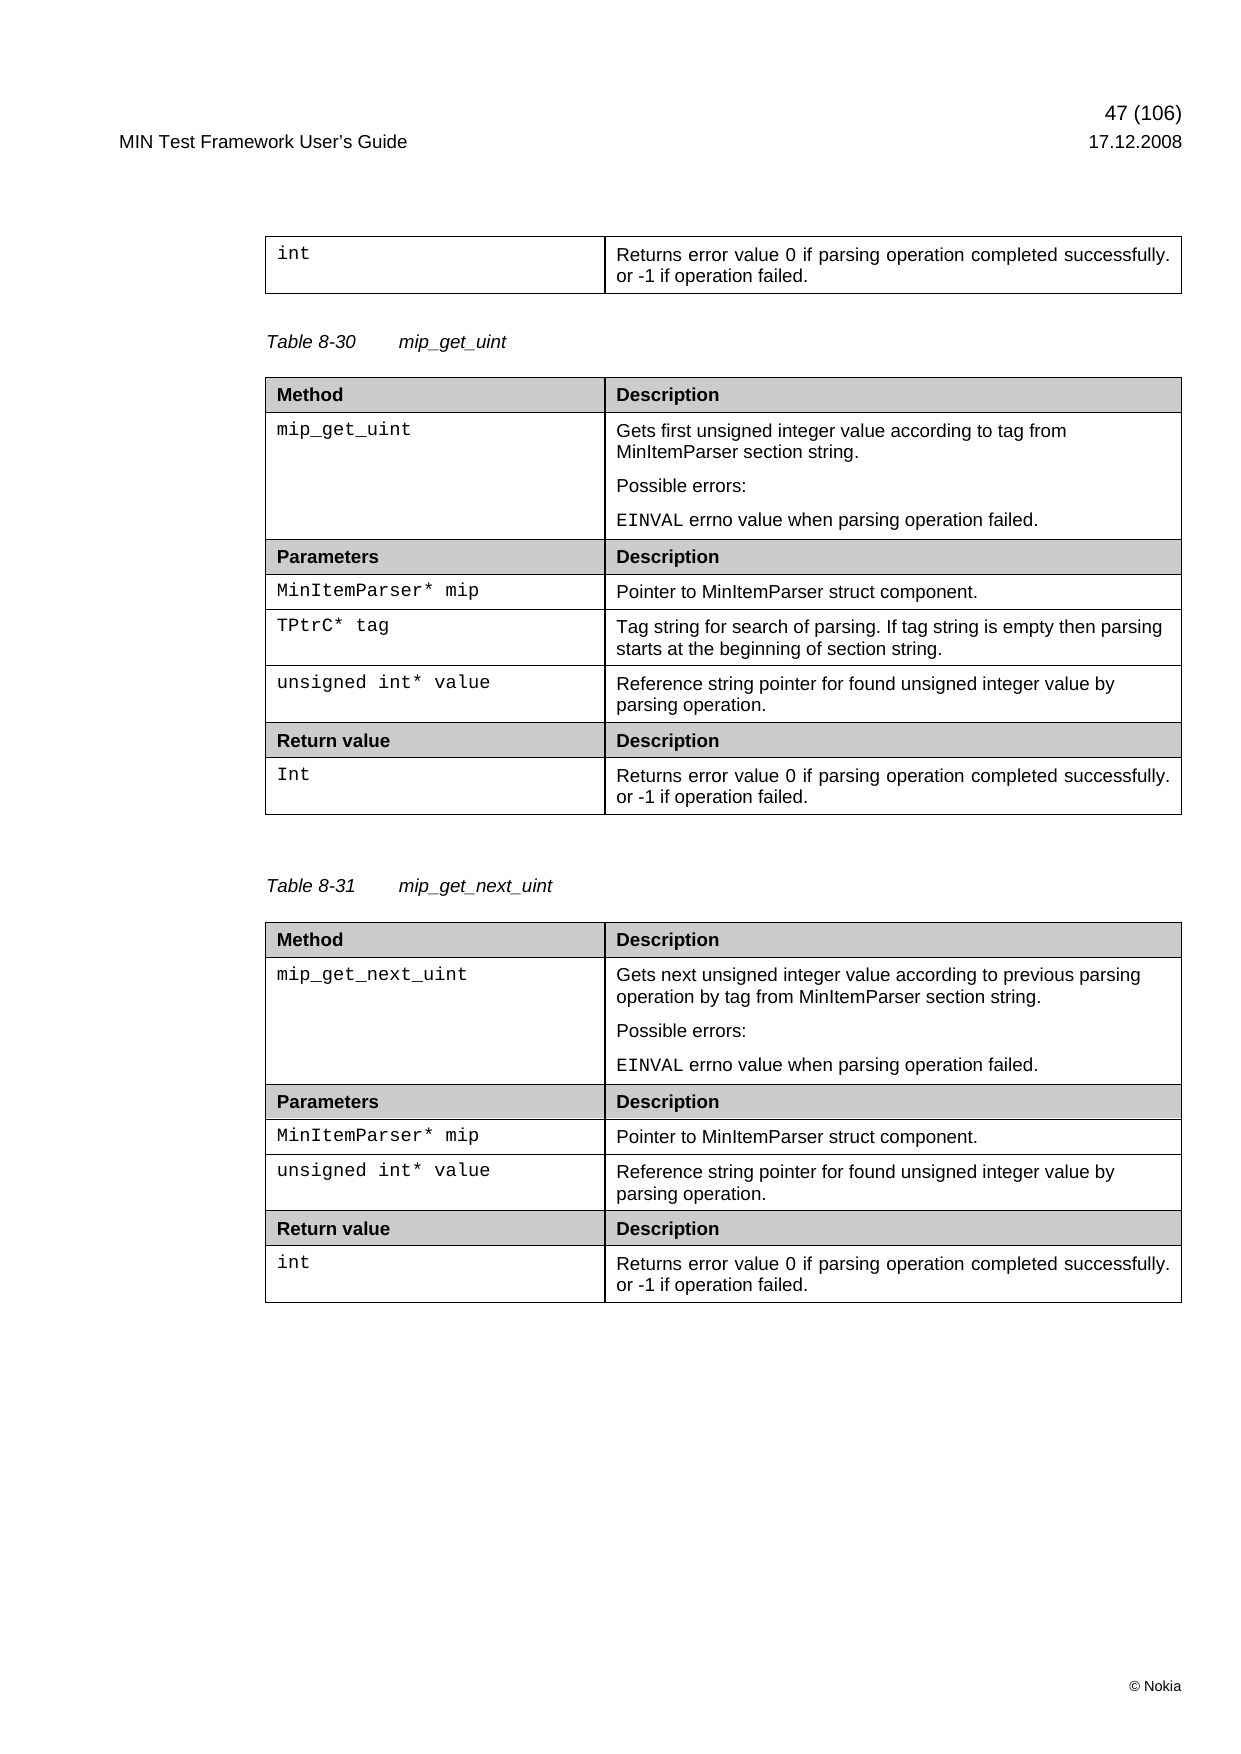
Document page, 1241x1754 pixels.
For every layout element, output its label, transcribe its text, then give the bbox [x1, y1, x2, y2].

table_cell TPtrC* tag [266, 610, 604, 665]
table_cell Description [606, 1211, 1181, 1245]
table_cell Description [606, 540, 1181, 574]
table_cell mip_get_uint [266, 413, 604, 538]
table_cell unsigned int* value [266, 1155, 604, 1210]
table_cell int [266, 1246, 604, 1302]
table_cell Pointer to MinItemParser struct component. [606, 1120, 1181, 1154]
table_cell Return value [266, 1211, 604, 1245]
table_cell Gets first unsigned integer value according to tag from MinItemParser section string. Possible errors: EINVAL errno value when parsing operation failed. [606, 413, 1181, 538]
table_header Description [606, 378, 1181, 412]
table_cell Reference string pointer for found unsigned integer value by parsing operation. [606, 1155, 1181, 1210]
text Table 8-31 mip_get_next_uint [266, 875, 1181, 897]
table_cell Returns error value 0 if parsing operation completed successfully. or -1 if operation failed. [606, 1246, 1181, 1302]
table_cell Tag string for search of parsing. If tag string is empty then parsing starts at the beginning of section string. [606, 610, 1181, 665]
table_cell unsigned int* value [266, 666, 604, 722]
table_cell Pointer to MinItemParser struct component. [606, 575, 1181, 609]
table_cell Returns error value 0 if parsing operation completed successfully. or -1 if operation failed. [606, 237, 1181, 293]
table_cell Description [606, 1085, 1181, 1118]
table_cell int [266, 237, 604, 293]
table_cell Returns error value 0 if parsing operation completed successfully. or -1 if operation failed. [606, 758, 1181, 814]
table_cell Return value [266, 723, 604, 757]
table_cell Int [266, 758, 604, 814]
table_cell Parameters [266, 1085, 604, 1118]
table_cell Gets next unsigned integer value according to previous parsing operation by tag from MinItemParser section string. Possible errors: EINVAL errno value when parsing operation failed. [606, 958, 1181, 1083]
text Table 8-30 mip_get_uint [266, 330, 1181, 352]
table_cell Parameters [266, 540, 604, 574]
table_cell Reference string pointer for found unsigned integer value by parsing operation. [606, 666, 1181, 722]
table_header Method [266, 923, 604, 957]
table_cell mip_get_next_uint [266, 958, 604, 1083]
table_header Description [606, 923, 1181, 957]
table_cell MinItemParser* mip [266, 575, 604, 609]
table_cell Description [606, 723, 1181, 757]
table_cell MinItemParser* mip [266, 1120, 604, 1154]
table_header Method [266, 378, 604, 412]
